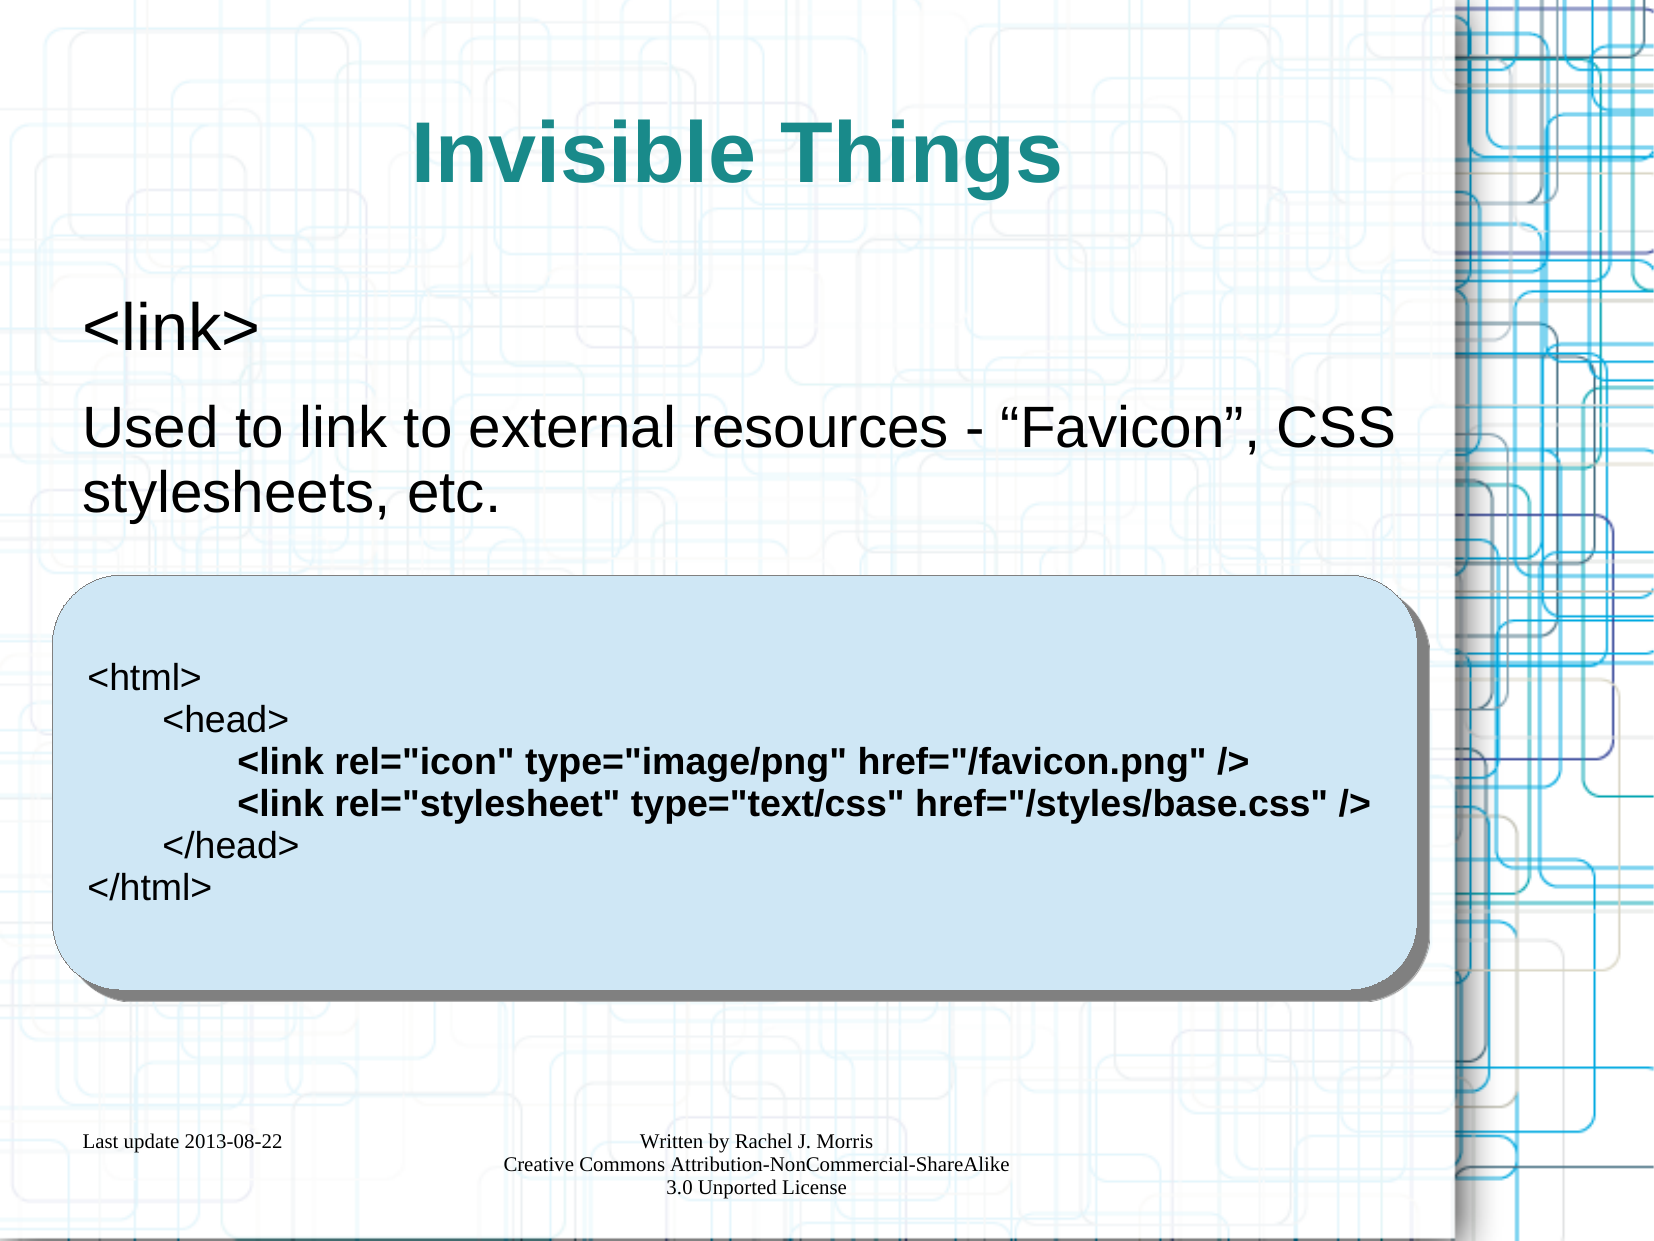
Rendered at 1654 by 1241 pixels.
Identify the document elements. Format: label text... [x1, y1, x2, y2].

picture [0, 0, 1654, 1241]
title Invisible Things [59, 49, 1418, 257]
list <link> Used to link to external resources - “Favicon”, CSS stylesheets, etc. [82, 290, 1418, 601]
text_box <html> <head> <link rel="icon" type="image/png" href="/favicon.png" /> <link rel="stylesheet" type="text/css" href="/styles/base.css" /> </head> </html> [52, 575, 1418, 991]
